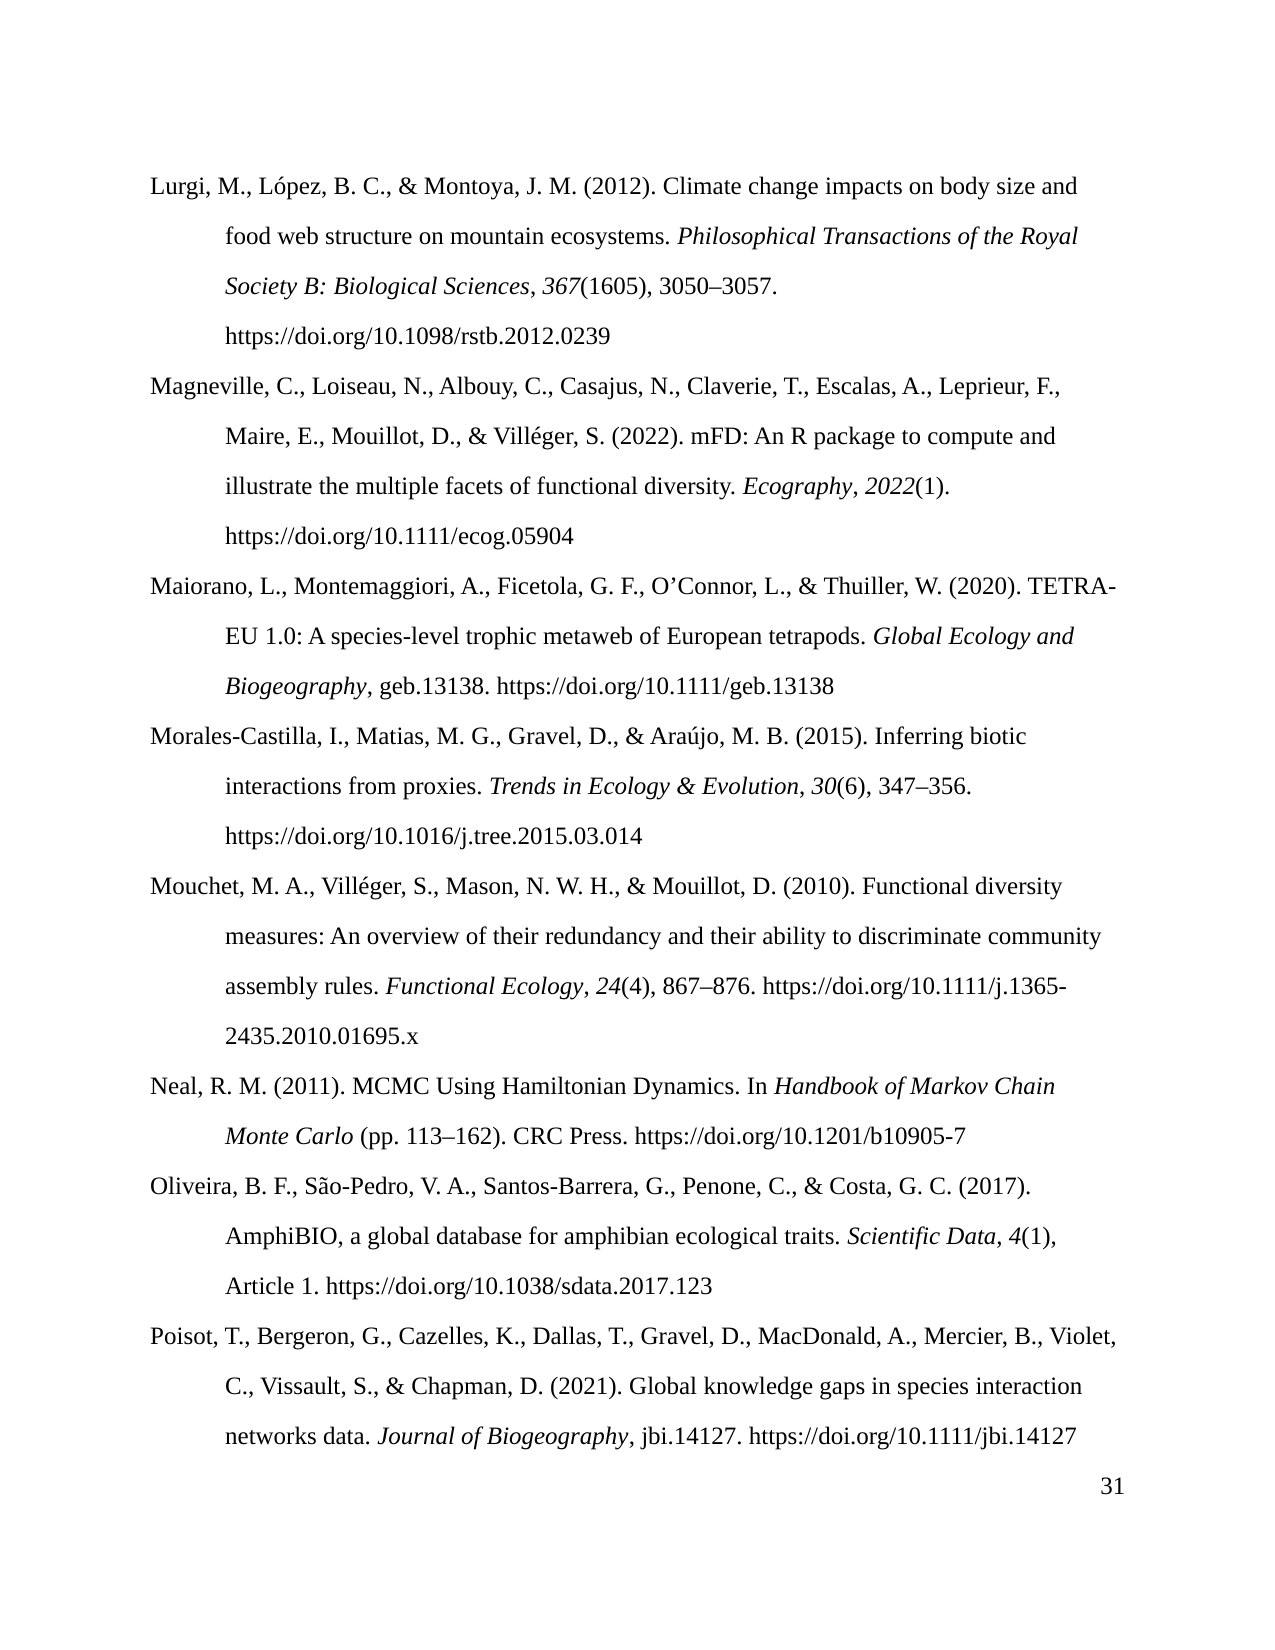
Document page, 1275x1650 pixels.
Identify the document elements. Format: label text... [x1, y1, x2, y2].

text Neal, R. M. (2011). MCMC Using Hamiltonian Dynamics. In Handbook of Markov Chain Monte Carlo (pp. 113–162). CRC Press. https://doi.org/10.1201/b10905-7 [150, 1050, 1125, 1150]
text Oliveira, B. F., São-Pedro, V. A., Santos-Barrera, G., Penone, C., & Costa, G. C. (2017). AmphiBIO, a global database for amphibian ecological traits. Scientific Data, 4(1), Article 1. https://doi.org/10.1038/sdata.2017.123 [150, 1150, 1125, 1300]
text Poisot, T., Bergeron, G., Cazelles, K., Dallas, T., Gravel, D., MacDonald, A., Mercier, B., Violet, C., Vissault, S., & Chapman, D. (2021). Global knowledge gaps in species interaction networks data. Journal of Biogeography, jbi.14127. https://doi.org/10.1111/jbi.14127 [150, 1300, 1125, 1450]
text Magneville, C., Loiseau, N., Albouy, C., Casajus, N., Claverie, T., Escalas, A., Leprieur, F., Maire, E., Mouillot, D., & Villéger, S. (2022). mFD: An R package to compute and illustrate the multiple facets of functional diversity. Ecography, 2022(1). https://doi.org/10.1111/ecog.05904 [150, 350, 1125, 550]
text Mouchet, M. A., Villéger, S., Mason, N. W. H., & Mouillot, D. (2010). Functional diversity measures: An overview of their redundancy and their ability to discriminate community assembly rules. Functional Ecology, 24(4), 867–876. https://doi.org/10.1111/j.1365-2435.2010.01695.x [150, 850, 1125, 1050]
text Morales-Castilla, I., Matias, M. G., Gravel, D., & Araújo, M. B. (2015). Inferring biotic interactions from proxies. Trends in Ecology & Evolution, 30(6), 347–356. https://doi.org/10.1016/j.tree.2015.03.014 [150, 700, 1125, 850]
text Maiorano, L., Montemaggiori, A., Ficetola, G. F., O’Connor, L., & Thuiller, W. (2020). TETRA‐EU 1.0: A species‐level trophic metaweb of European tetrapods. Global Ecology and Biogeography, geb.13138. https://doi.org/10.1111/geb.13138 [150, 550, 1125, 700]
text Lurgi, M., López, B. C., & Montoya, J. M. (2012). Climate change impacts on body size and food web structure on mountain ecosystems. Philosophical Transactions of the Royal Society B: Biological Sciences, 367(1605), 3050–3057. https://doi.org/10.1098/rstb.2012.0239 [150, 150, 1125, 350]
